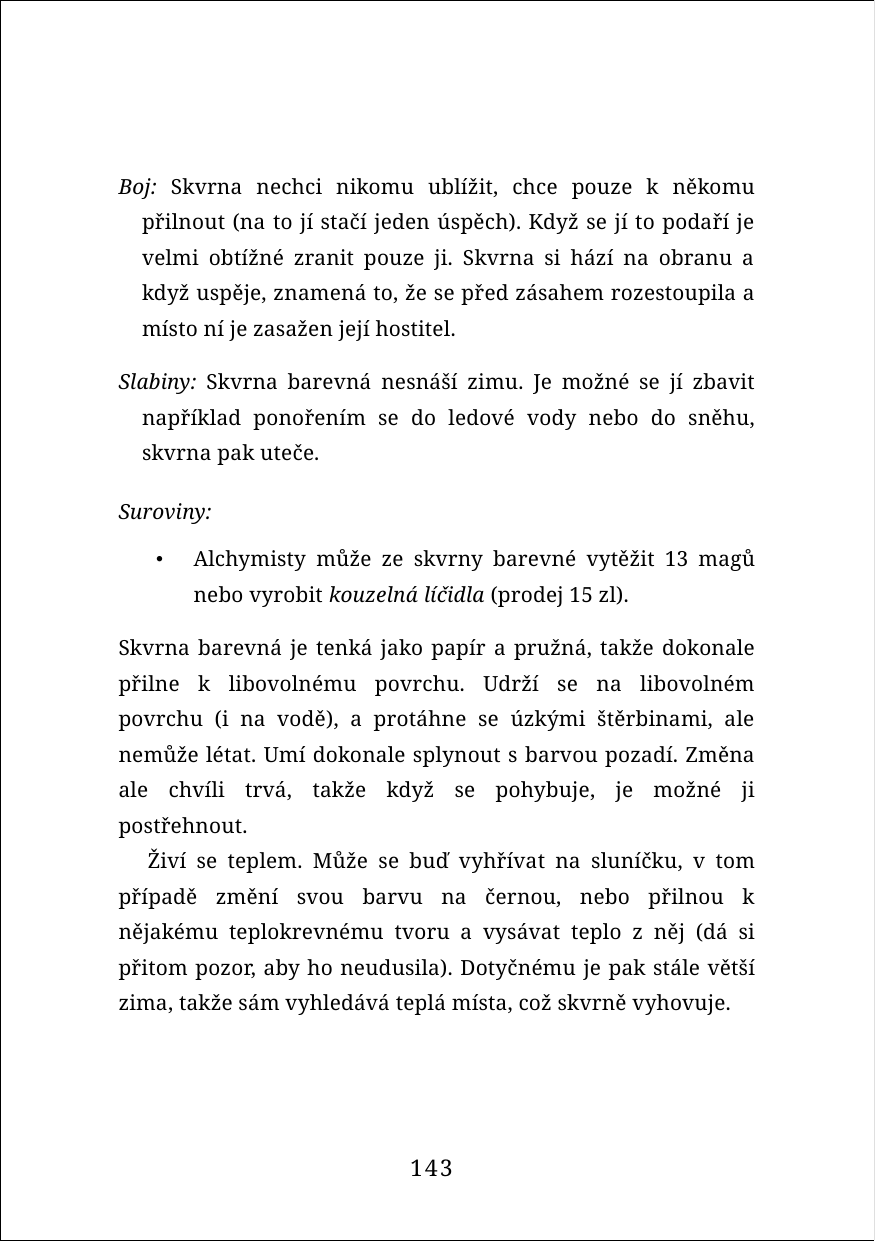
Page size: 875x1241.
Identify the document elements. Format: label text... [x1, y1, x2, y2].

list Alchymisty může ze skvrny barevné vytěžit 13 magů nebo vyrobit kouzelná líčidla (prodej 15 zl). [156, 544, 756, 608]
text Slabiny: Skvrna barevná nesnáší zimu. Je možné se jí zbavit například ponořením se do ledové vody nebo do sněhu, skvrna pak uteče. [118, 367, 756, 467]
text Boj: Skvrna nechci nikomu ublížit, chce pouze k někomu přilnout (na to jí stačí jeden úspěch). Když se jí to podaří je velmi obtížné zranit pouze ji. Skvrna si hází na obranu a když uspěje, znamená to, že se před zásahem rozestoupila a místo ní je zasažen její hostitel. [118, 172, 756, 342]
text Skvrna barevná je tenká jako papír a pružná, takže dokonale přilne k libovolnému povrchu. Udrží se na libovolném povrchu (i na vodě), a protáhne se úzkými štěrbinami, ale nemůže létat. Umí dokonale splynout s barvou pozadí. Změna ale chvíli trvá, takže když se pohybuje, je možné ji postřehnout. Živí se teplem. Může se buď vyhřívat na sluníčku, v tom případě změní svou barvu na černou, nebo přilnou k nějakému teplokrevnému tvoru a vysávat teplo z něj (dá si přitom pozor, aby ho neudusila). Dotyčnému je pak stále větší zima, takže sám vyhledává teplá místa, což skvrně vyhovuje. [118, 633, 756, 1017]
text Suroviny: [118, 497, 756, 526]
